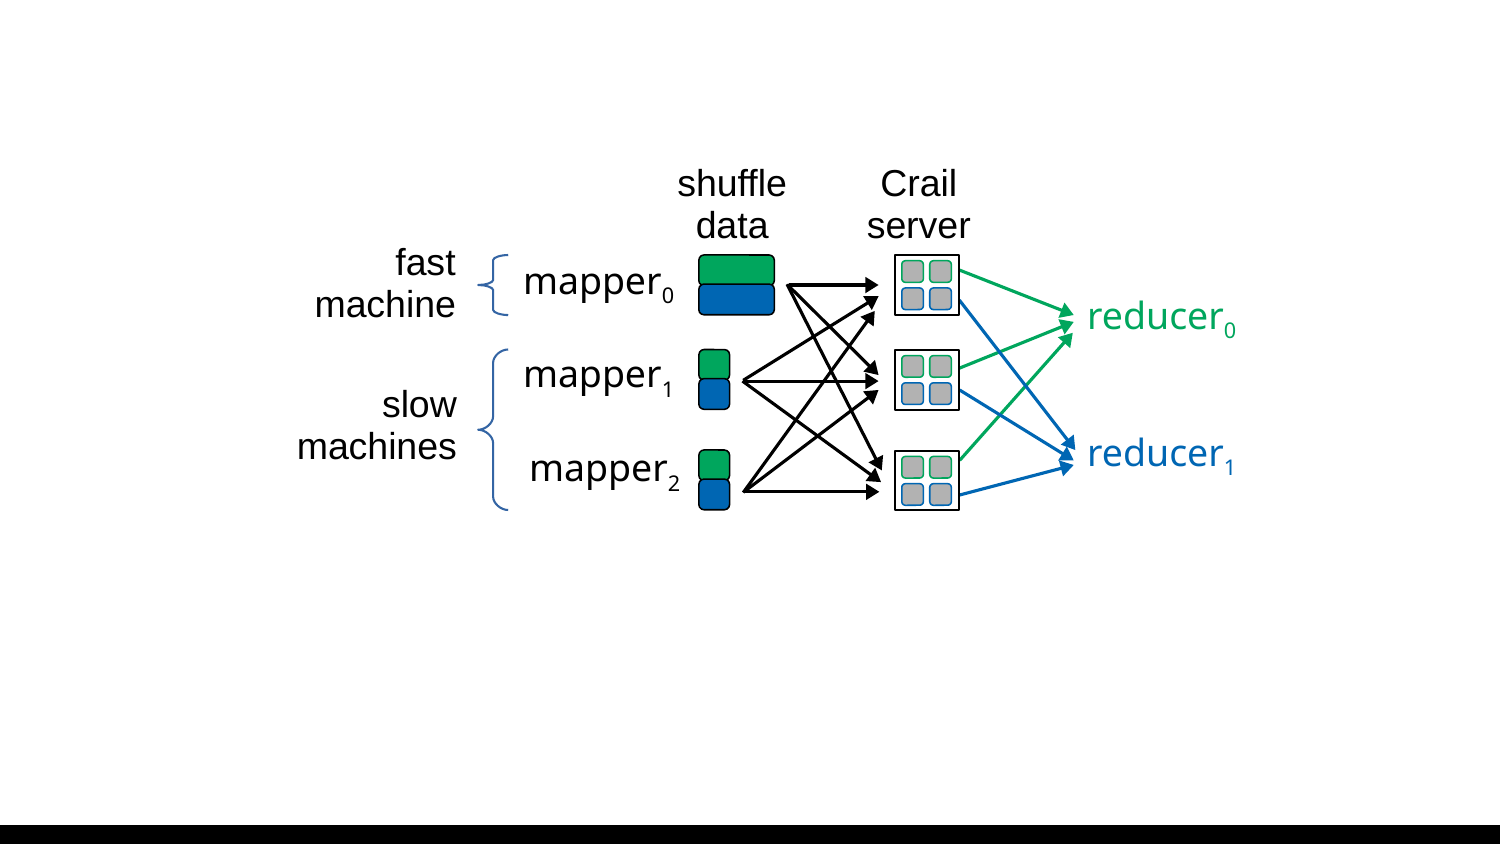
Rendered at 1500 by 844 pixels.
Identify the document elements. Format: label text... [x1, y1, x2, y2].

text_box [929, 483, 952, 506]
text_box slow machines [282, 375, 472, 475]
text_box [929, 297, 952, 310]
text_box Crail server [852, 155, 1003, 297]
text_box fast machine [299, 233, 471, 333]
text_box [901, 382, 924, 405]
text_box [929, 456, 952, 479]
text_box mapper2 [514, 429, 699, 494]
text_box [929, 355, 952, 378]
text_box mapper1 [508, 335, 693, 400]
text_box [698, 254, 775, 315]
text_box shuffle data [662, 155, 813, 254]
text_box reducer1 [1072, 413, 1257, 479]
text_box reducer0 [1072, 276, 1257, 342]
text_box [929, 382, 952, 405]
text_box [901, 297, 924, 310]
text_box [698, 349, 730, 410]
text_box [901, 483, 924, 506]
text_box [901, 456, 924, 479]
text_box [901, 355, 924, 378]
text_box mapper0 [508, 241, 693, 307]
text_box [698, 449, 730, 510]
